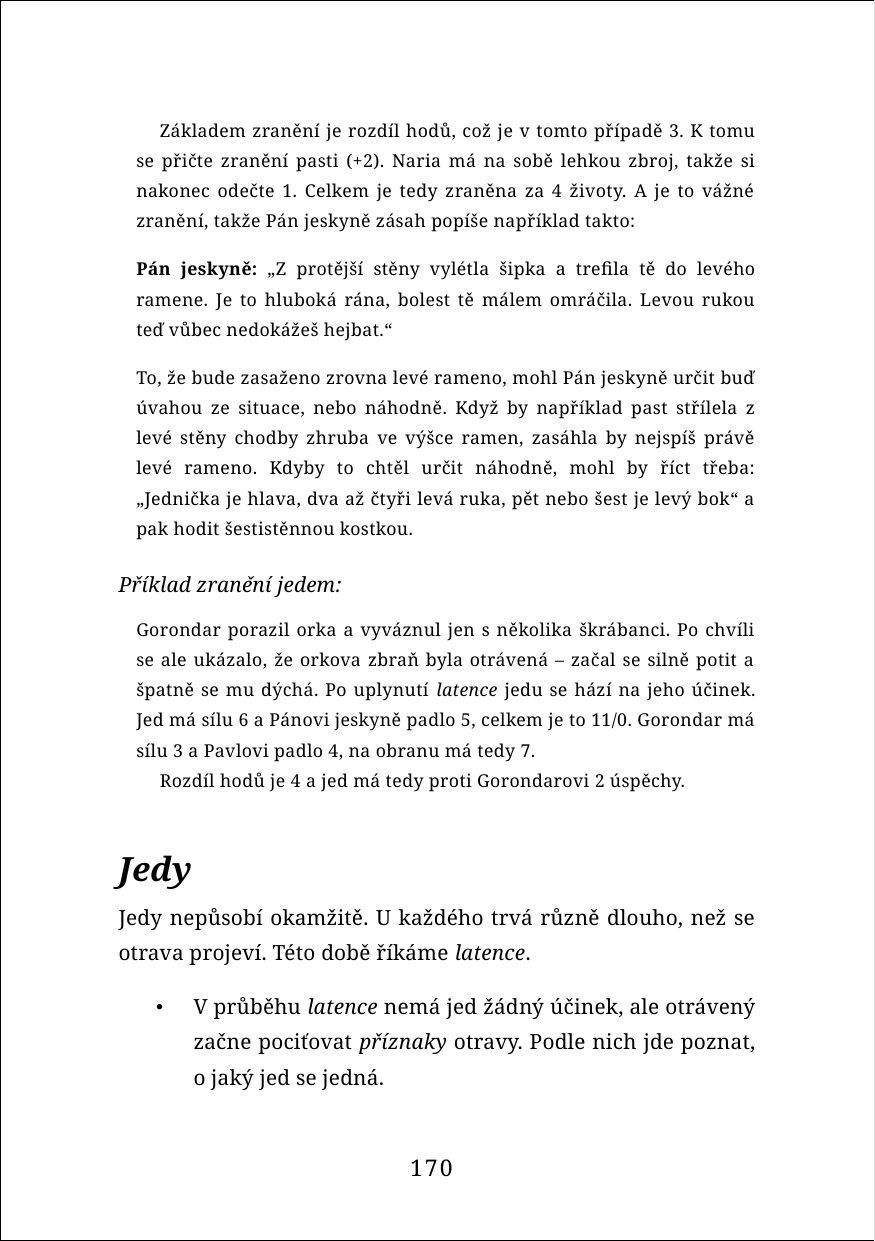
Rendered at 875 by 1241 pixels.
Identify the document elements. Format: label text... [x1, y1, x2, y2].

text Jedy nepůsobí okamžitě. U každého trvá různě dlouho, než se otrava projeví. Této době říkáme latence. [118, 903, 756, 967]
text To, že bude zasaženo zrovna levé rameno, mohl Pán jeskyně určit buď úvahou ze situace, nebo náhodně. Když by například past střílela z levé stěny chodby zhruba ve výšce ramen, zasáhla by nejspíš právě levé rameno. Kdyby to chtěl určit náhodně, mohl by říct třeba: „Jednička je hlava, dva až čtyři levá ruka, pět nebo šest je levý bok“ a pak hodit šestistěnnou kostkou. [136, 365, 756, 540]
text Pán jeskyně: „Z protější stěny vylétla šipka a trefila tě do levého ramene. Je to hluboká rána, bolest tě málem omráčila. Levou rukou teď vůbec nedokážeš hejbat.“ [136, 257, 756, 341]
list V průběhu latence nemá jed žádný účinek, ale otrávený začne pociťovat příznaky otravy. Podle nich jde poznat, o jaký jed se jedná. [156, 992, 756, 1091]
text Příklad zranění jedem: [118, 570, 756, 598]
text Základem zranění je rozdíl hodů, což je v tomto případě 3. K tomu se přičte zranění pasti (+2). Naria má na sobě lehkou zbroj, takže si nakonec odečte 1. Celkem je tedy zraněna za 4 životy. A je to vážné zranění, takže Pán jeskyně zásah popíše například takto: [136, 118, 756, 233]
text Gorondar porazil orka a vyváznul jen s několika škrábanci. Po chvíli se ale ukázalo, že orkova zbraň byla otrávená – začal se silně potit a špatně se mu dýchá. Po uplynutí latence jedu se hází na jeho účinek. Jed má sílu 6 a Pánovi jeskyně padlo 5, celkem je to 11/0. Gorondar má sílu 3 a Pavlovi padlo 4, na obranu má tedy 7. Rozdíl hodů je 4 a jed má tedy proti Gorondarovi 2 úspěchy. [136, 617, 756, 792]
subtitle Jedy [118, 846, 756, 891]
